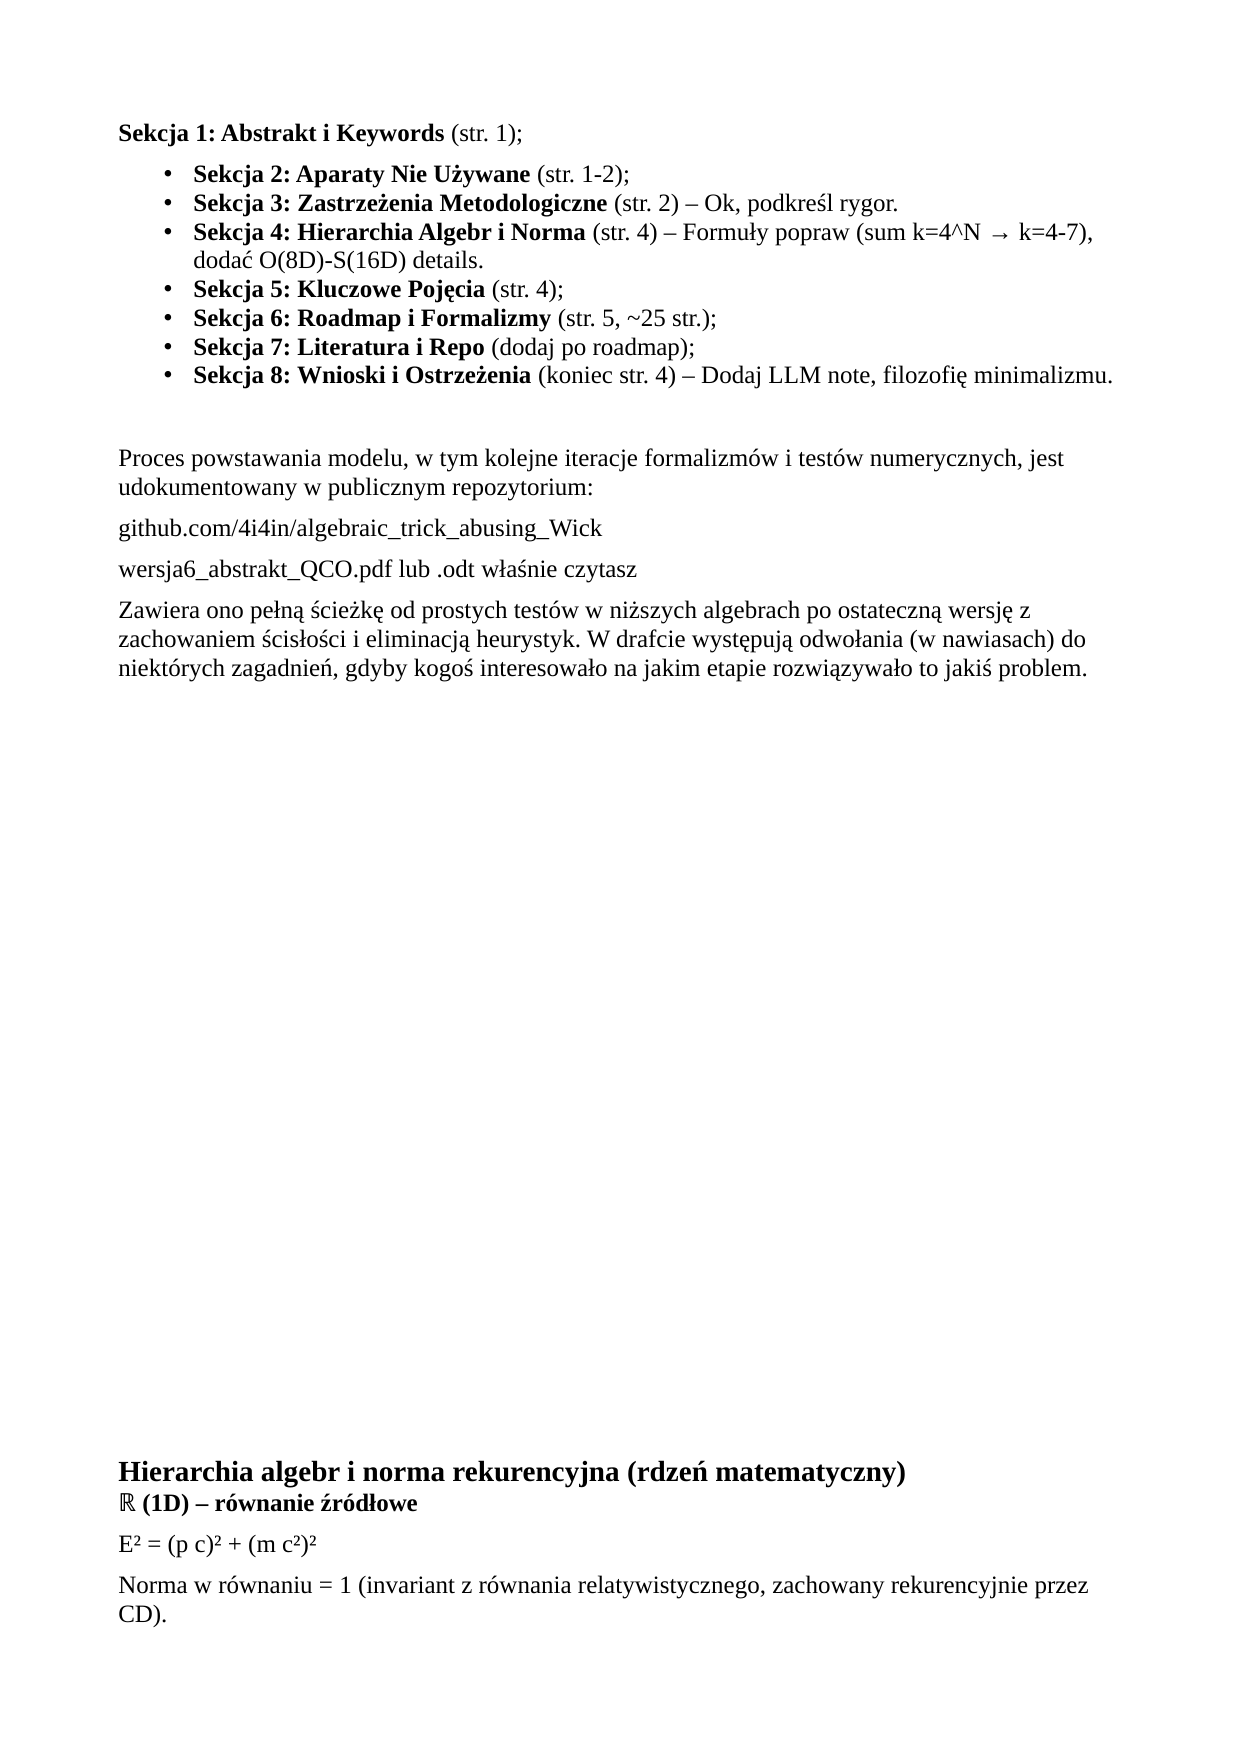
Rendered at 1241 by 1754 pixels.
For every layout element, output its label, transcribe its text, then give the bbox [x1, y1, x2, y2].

text E² = (p c)² + (m c²)² [118, 1529, 1122, 1558]
text Hierarchia algebr i norma rekurencyjna (rdzeń matematyczny) [118, 1454, 1122, 1488]
list Sekcja 6: Roadmap i Formalizmy (str. 5, ~25 str.); [164, 303, 1122, 332]
list Sekcja 5: Kluczowe Pojęcia (str. 4); [164, 274, 1122, 303]
text Zawiera ono pełną ścieżkę od prostych testów w niższych algebrach po ostateczną wersję z zachowaniem ścisłości i eliminacją heurystyk. W drafcie występują odwołania (w nawiasach) do niektórych zagadnień, gdyby kogoś interesowało na jakim etapie rozwiązywało to jakiś problem. [118, 596, 1122, 682]
list Sekcja 3: Zastrzeżenia Metodologiczne (str. 2) – Ok, podkreśl rygor. [164, 188, 1122, 217]
text Norma w równaniu = 1 (invariant z równania relatywistycznego, zachowany rekurencyjnie przez CD). [118, 1570, 1122, 1628]
text wersja6_abstrakt_QCO.pdf lub .odt właśnie czytasz [118, 554, 1122, 583]
list Sekcja 2: Aparaty Nie Używane (str. 1-2); [164, 159, 1122, 188]
text Proces powstawania modelu, w tym kolejne iteracje formalizmów i testów numerycznych, jest udokumentowany w publicznym repozytorium: [118, 443, 1122, 501]
list Sekcja 7: Literatura i Repo (dodaj po roadmap); [164, 332, 1122, 361]
text ℝ (1D) – równanie źródłowe [118, 1488, 1122, 1517]
list Sekcja 4: Hierarchia Algebr i Norma (str. 4) – Formuły popraw (sum k=4^N → k=4-7), dodać O(8D)-S(16D) details. [164, 217, 1122, 274]
list Sekcja 8: Wnioski i Ostrzeżenia (koniec str. 4) – Dodaj LLM note, filozofię minimalizmu. [164, 361, 1122, 389]
text github.com/4i4in/algebraic_trick_abusing_Wick [118, 513, 1122, 542]
text Sekcja 1: Abstrakt i Keywords (str. 1); [118, 118, 1122, 147]
